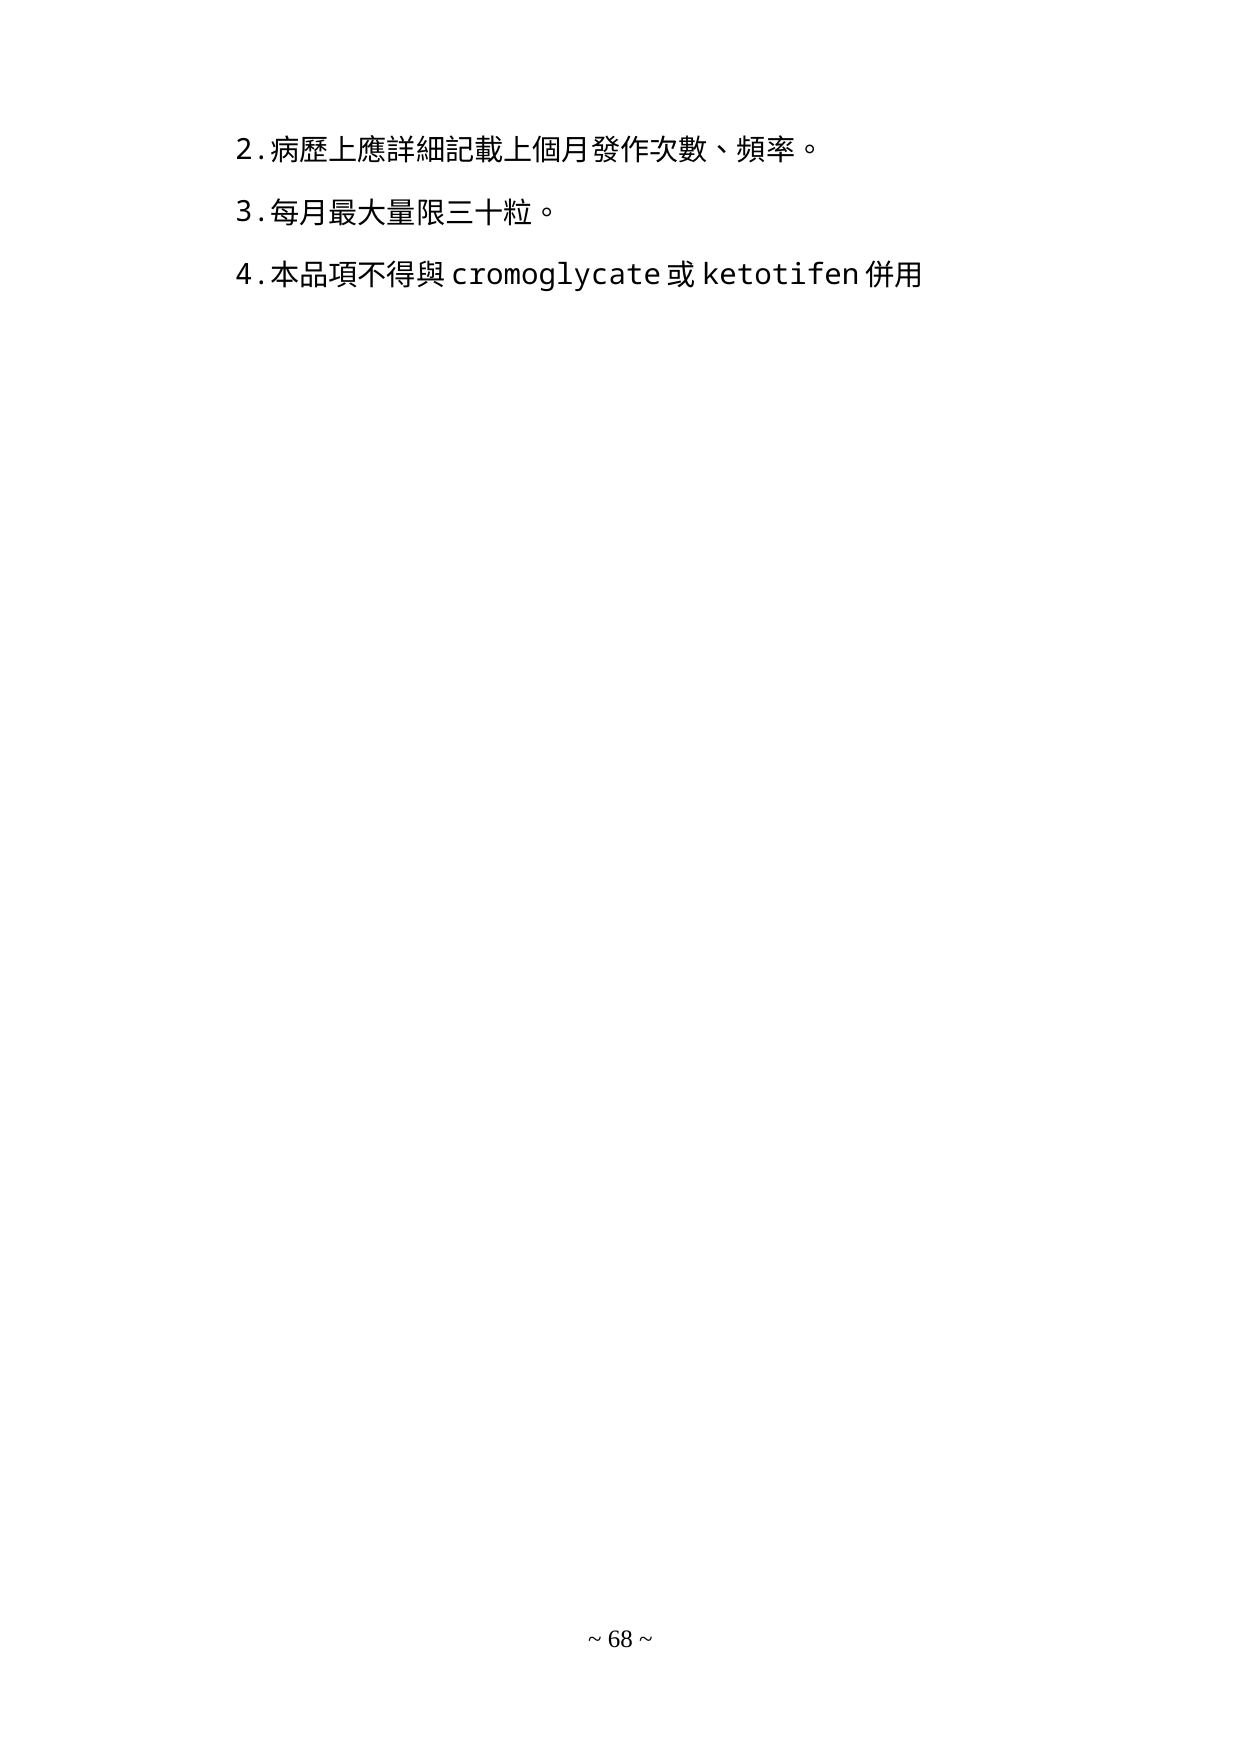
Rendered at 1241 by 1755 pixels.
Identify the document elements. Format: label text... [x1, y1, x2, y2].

text 2.病歷上應詳細記載上個月發作次數、頻率。 [235, 106, 1110, 169]
text 4.本品項不得與cromoglycate或ketotifen併用 [235, 231, 1110, 294]
text 3.每月最大量限三十粒。 [235, 169, 1110, 231]
